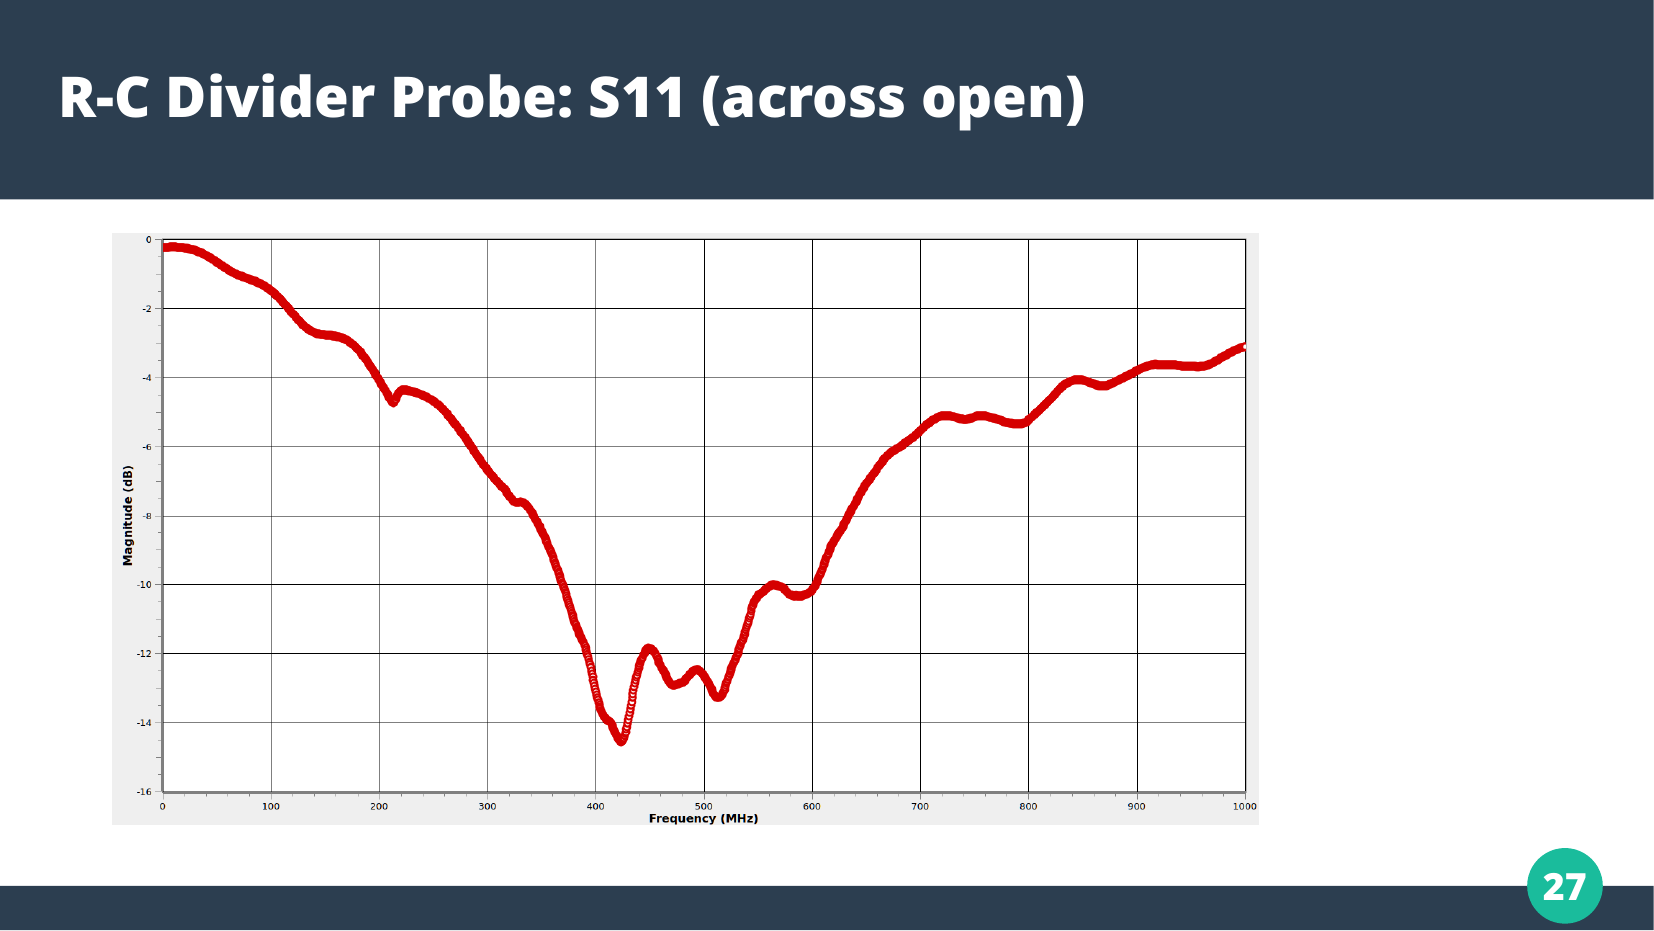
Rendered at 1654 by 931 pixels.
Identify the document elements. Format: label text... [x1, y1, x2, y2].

picture [112, 233, 1259, 826]
title R-C Divider Probe: S11 (across open) [59, 37, 1595, 155]
